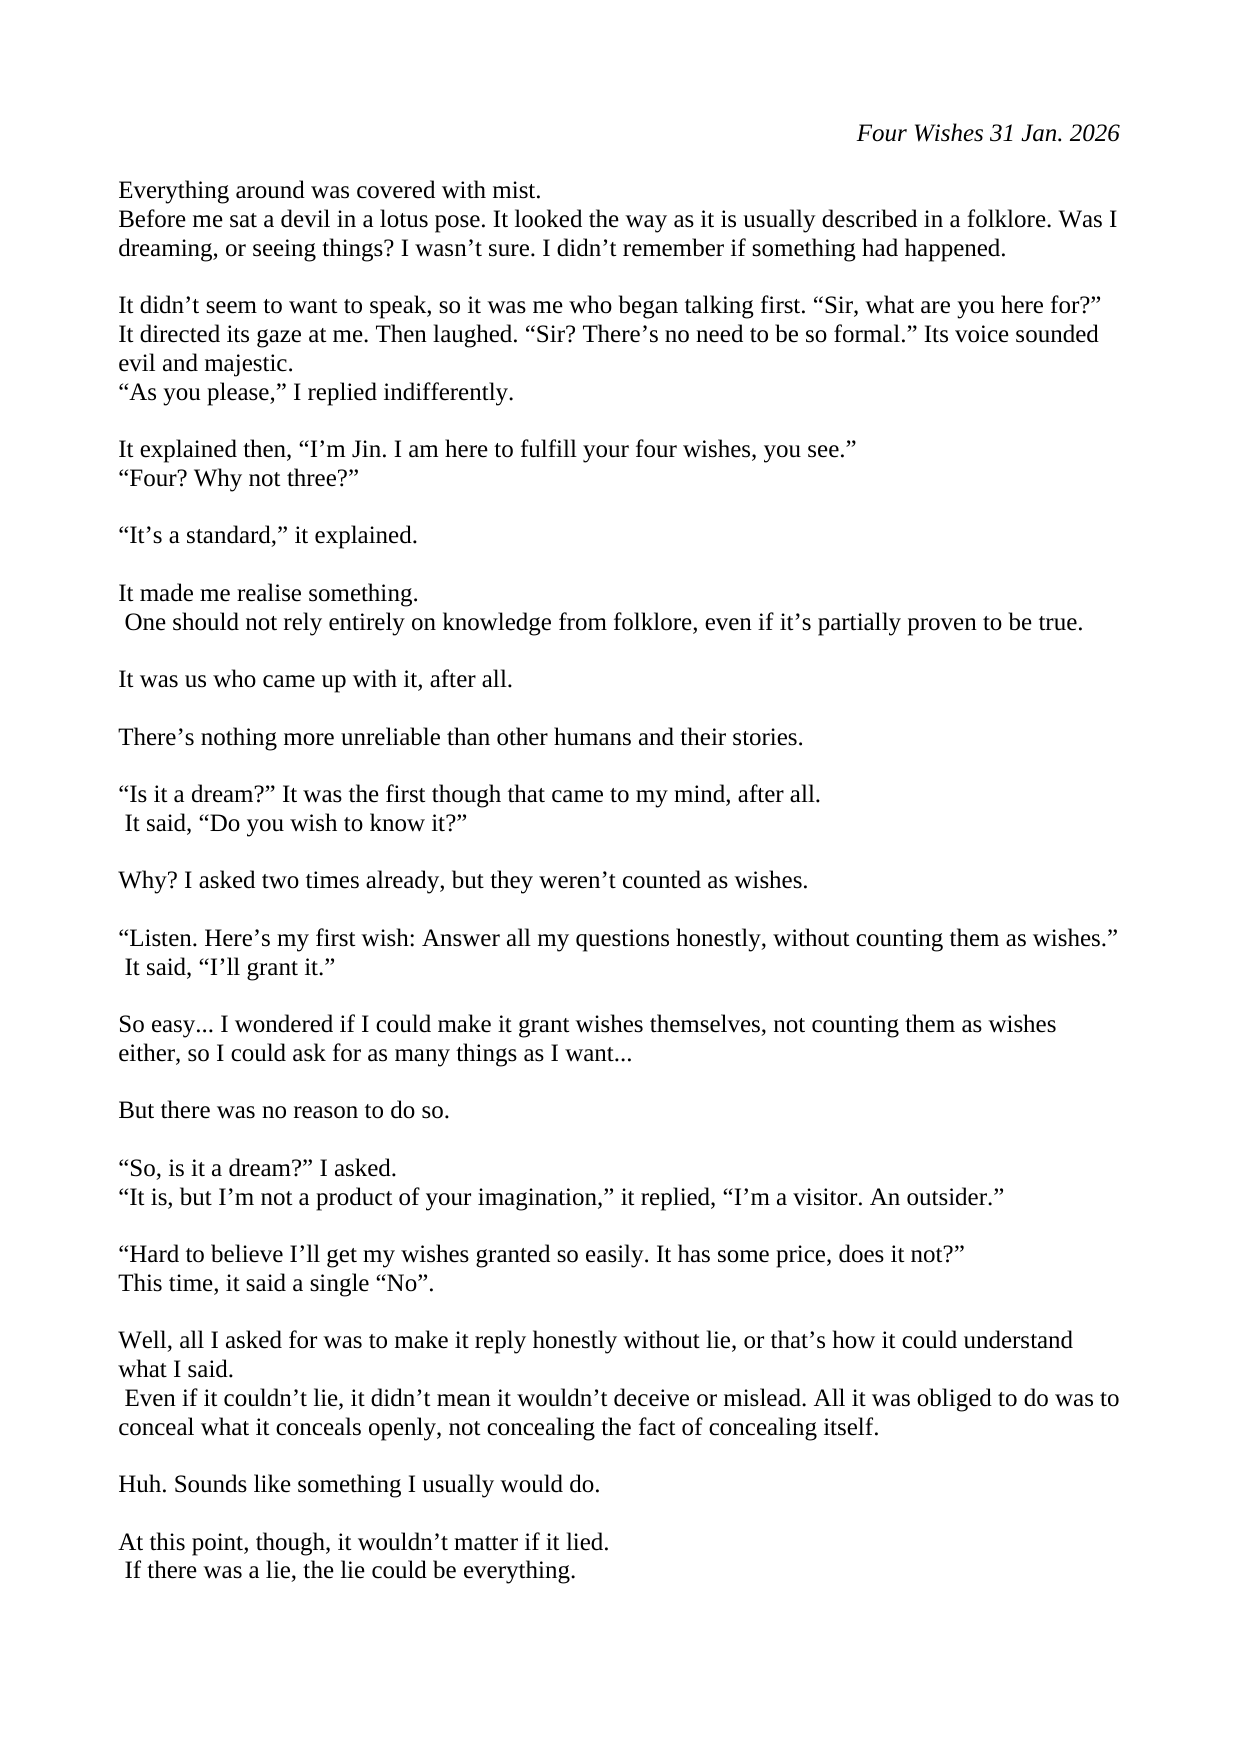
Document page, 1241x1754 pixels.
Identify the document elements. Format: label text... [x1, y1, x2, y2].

text It explained then, “I’m Jin. I am here to fulfill your four wishes, you see.” [118, 434, 1122, 463]
text There’s nothing more unreliable than other humans and their stories. [118, 722, 1122, 751]
text “So, is it a dream?” I asked. [118, 1153, 1122, 1182]
text So easy... I wondered if I could make it grant wishes themselves, not counting them as wishes either, so I could ask for as many things as I want... [118, 1009, 1122, 1067]
text Why? I asked two times already, but they weren’t counted as wishes. [118, 866, 1122, 894]
text It was us who came up with it, after all. [118, 664, 1122, 693]
text “It is, but I’m not a product of your imagination,” it replied, “I’m a visitor. An outsider.” [118, 1182, 1122, 1211]
text It didn’t seem to want to speak, so it was me who began talking first. “Sir, what are you here for?” [118, 291, 1122, 319]
text It directed its gaze at me. Then laughed. “Sir? There’s no need to be so formal.” Its voice sounded evil and majestic. [118, 319, 1122, 377]
text But there was no reason to do so. [118, 1096, 1122, 1124]
text “Hard to believe I’ll get my wishes granted so easily. It has some price, does it not?” [118, 1239, 1122, 1268]
text Even if it couldn’t lie, it didn’t mean it wouldn’t deceive or mislead. All it was obliged to do was to conceal what it conceals openly, not concealing the fact of concealing itself. [118, 1383, 1122, 1441]
text At this point, though, it wouldn’t matter if it lied. [118, 1527, 1122, 1556]
text One should not rely entirely on knowledge from folklore, even if it’s partially proven to be true. [118, 607, 1122, 636]
text Four Wishes 31 Jan. 2026 [118, 118, 1122, 147]
text Well, all I asked for was to make it reply honestly without lie, or that’s how it could understand what I said. [118, 1326, 1122, 1383]
text If there was a lie, the lie could be everything. [118, 1556, 1122, 1584]
text Everything around was covered with mist. [118, 176, 1122, 204]
text “It’s a standard,” it explained. [118, 521, 1122, 549]
text Before me sat a devil in a lotus pose. It looked the way as it is usually described in a folklore. Was I dreaming, or seeing things? I wasn’t sure. I didn’t remember if something had happened. [118, 204, 1122, 262]
text It said, “Do you wish to know it?” [118, 808, 1122, 837]
text It made me realise something. [118, 578, 1122, 607]
text “As you please,” I replied indifferently. [118, 377, 1122, 406]
text This time, it said a single “No”. [118, 1268, 1122, 1297]
text Huh. Sounds like something I usually would do. [118, 1469, 1122, 1498]
text “Four? Why not three?” [118, 463, 1122, 492]
text It said, “I’ll grant it.” [118, 952, 1122, 981]
text “Is it a dream?” It was the first though that came to my mind, after all. [118, 779, 1122, 808]
text “Listen. Here’s my first wish: Answer all my questions honestly, without counting them as wishes.” [118, 923, 1122, 952]
